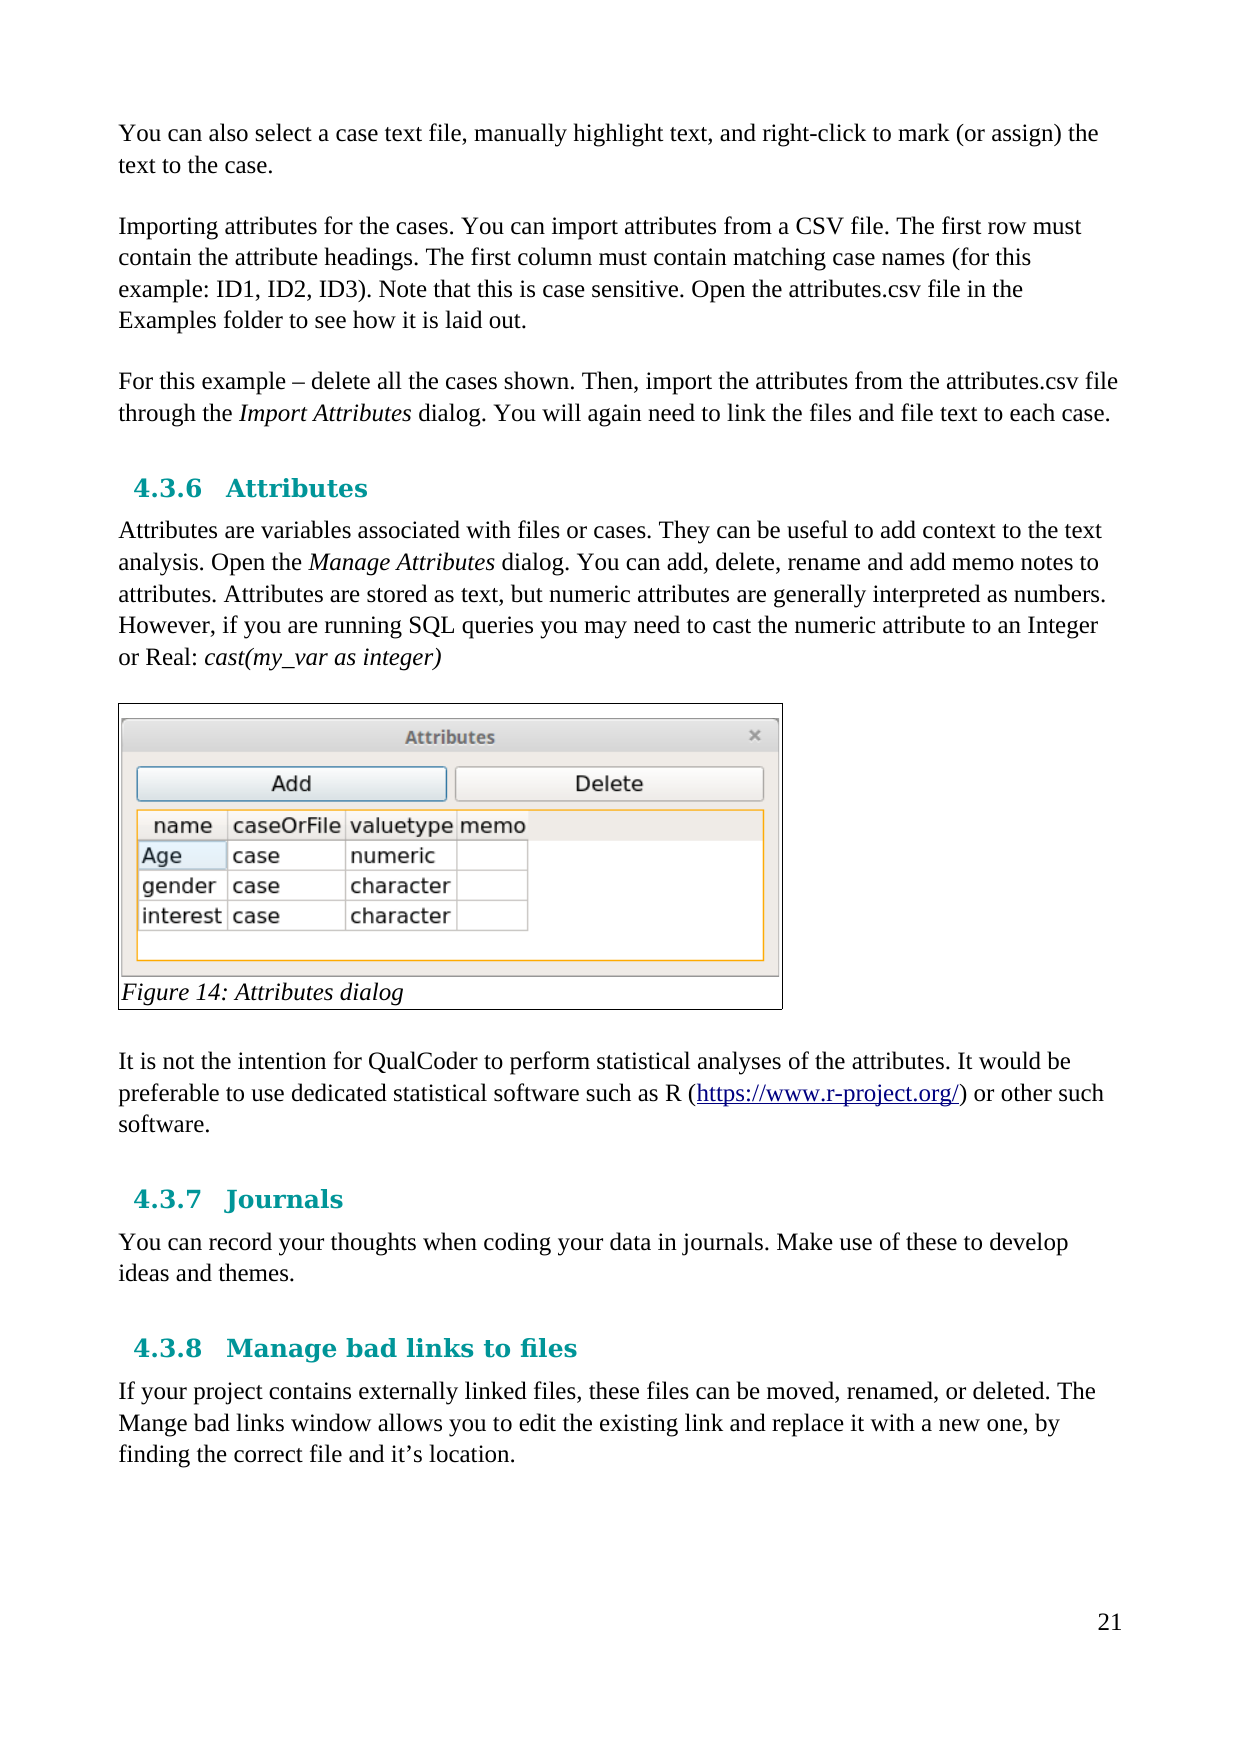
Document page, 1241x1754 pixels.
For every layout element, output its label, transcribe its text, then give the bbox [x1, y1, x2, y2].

text Figure 14: Attributes dialog [121, 977, 779, 1006]
text You can also select a case text file, manually highlight text, and right-click to mark (or assign) the text to the case. [118, 118, 1122, 178]
text If your project contains externally linked files, these files can be moved, renamed, or deleted. The Mange bad links window allows you to edit the existing link and replace it with a new one, by finding the correct file and it’s location. [118, 1376, 1122, 1468]
subtitle Manage bad links to files [124, 1334, 1122, 1363]
text Attributes are variables associated with files or cases. They can be useful to add context to the text analysis. Open the Manage Attributes dialog. You can add, delete, rename and add memo notes to attributes. Attributes are stored as text, but numeric attributes are generally interpreted as numbers. However, if you are running SQL queries you may need to cast the numeric attribute to an Integer or Real: cast(my_var as integer) [118, 516, 1122, 671]
text Importing attributes for the cases. You can import attributes from a CSV file. The first row must contain the attribute headings. The first column must contain matching case names (for this example: ID1, ID2, ID3). Note that this is case sensitive. Open the attributes.csv file in the Examples folder to see how it is laid out. [118, 211, 1122, 334]
text You can record your thoughts when coding your data in journals. Make use of these to develop ideas and themes. [118, 1227, 1122, 1287]
picture [121, 718, 780, 977]
text For this example – delete all the cases shown. Then, import the attributes from the attributes.csv file through the Import Attributes dialog. You will again need to link the files and file text to each case. [118, 366, 1122, 427]
subtitle Attributes [124, 474, 1122, 503]
subtitle Journals [124, 1185, 1122, 1214]
text It is not the intention for QualCoder to perform statistical analyses of the attributes. It would be preferable to use dedicated statistical software such as R (https://www.r-project.org/) or other such software. [118, 1046, 1122, 1138]
